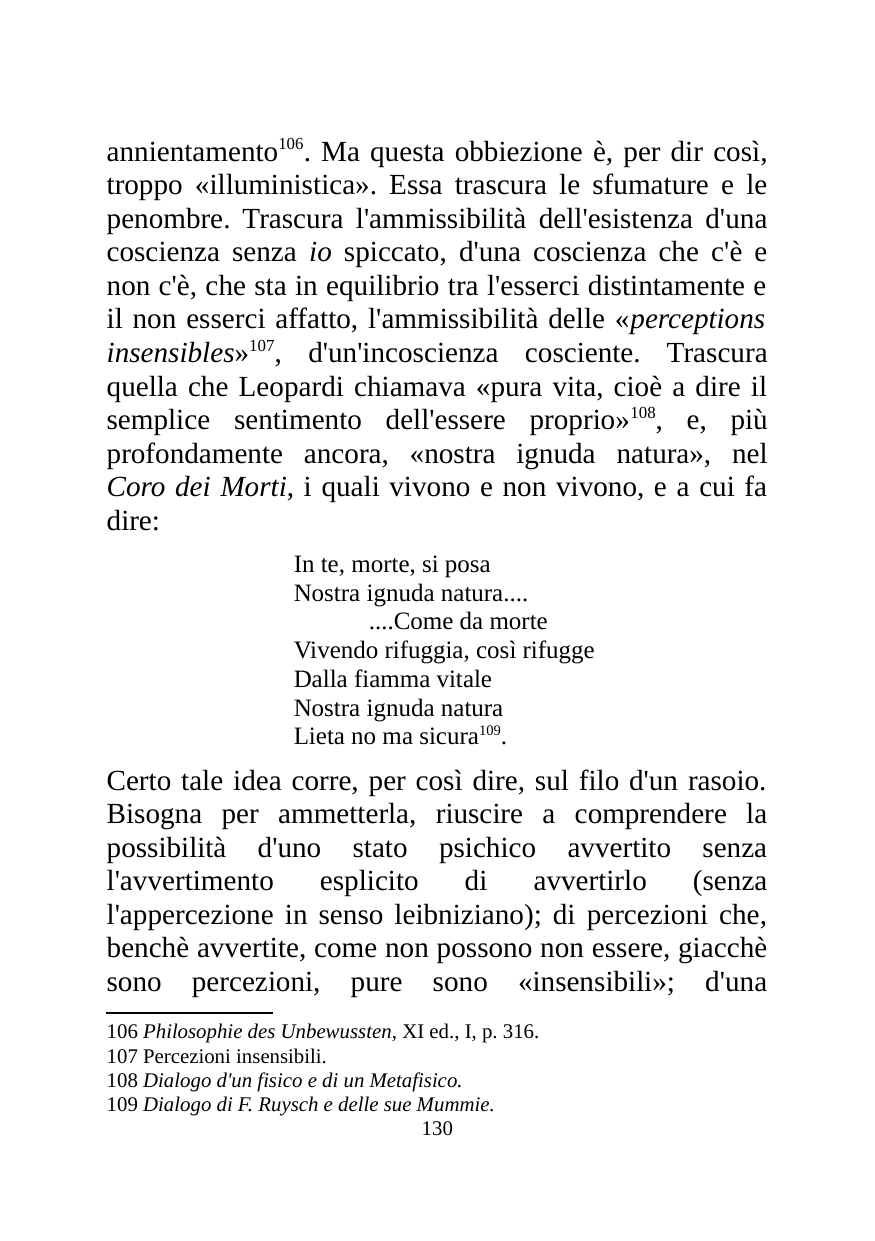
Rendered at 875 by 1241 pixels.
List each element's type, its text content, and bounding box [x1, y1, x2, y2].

text Percezioni insensibili. [106, 1043, 768, 1068]
text ....Come da morte Vivendo rifuggia, così rifugge Dalla fiamma vitale Nostra ignuda natura Lieta no ma sicura. [293, 606, 768, 750]
text Dialogo di F. Ruysch e delle sue Mummie. [106, 1092, 768, 1116]
text Certo tale idea corre, per così dire, sul filo d'un rasoio. Bisogna per ammetterla, riuscire a comprendere la possibilità d'uno stato psichico avvertito senza l'avvertimento esplicito di avvertirlo (senza l'appercezione in senso leibniziano); di percezioni che, benchè avvertite, come non possono non essere, giacchè sono percezioni, pure sono «insensibili»; d'una [106, 763, 768, 997]
text Philosophie des Unbewussten, XI ed., I, p. 316. [106, 1019, 768, 1043]
text Dialogo d'un fisico e di un Metafisico. [106, 1068, 768, 1092]
text annientamento. Ma questa obbiezione è, per dir così, troppo «illuministica». Essa trascura le sfumature e le penombre. Trascura l'ammissibilità dell'esistenza d'una coscienza senza io spiccato, d'una coscienza che c'è e non c'è, che sta in equilibrio tra l'esserci distintamente e il non esserci affatto, l'ammissibilità delle «perceptions insensibles», d'un'incoscienza cosciente. Trascura quella che Leopardi chiamava «pura vita, cioè a dire il semplice sentimento dell'essere proprio», e, più profondamente ancora, «nostra ignuda natura», nel Coro dei Morti, i quali vivono e non vivono, e a cui fa dire: [106, 134, 768, 536]
text In te, morte, si posa Nostra ignuda natura.... [293, 549, 768, 606]
